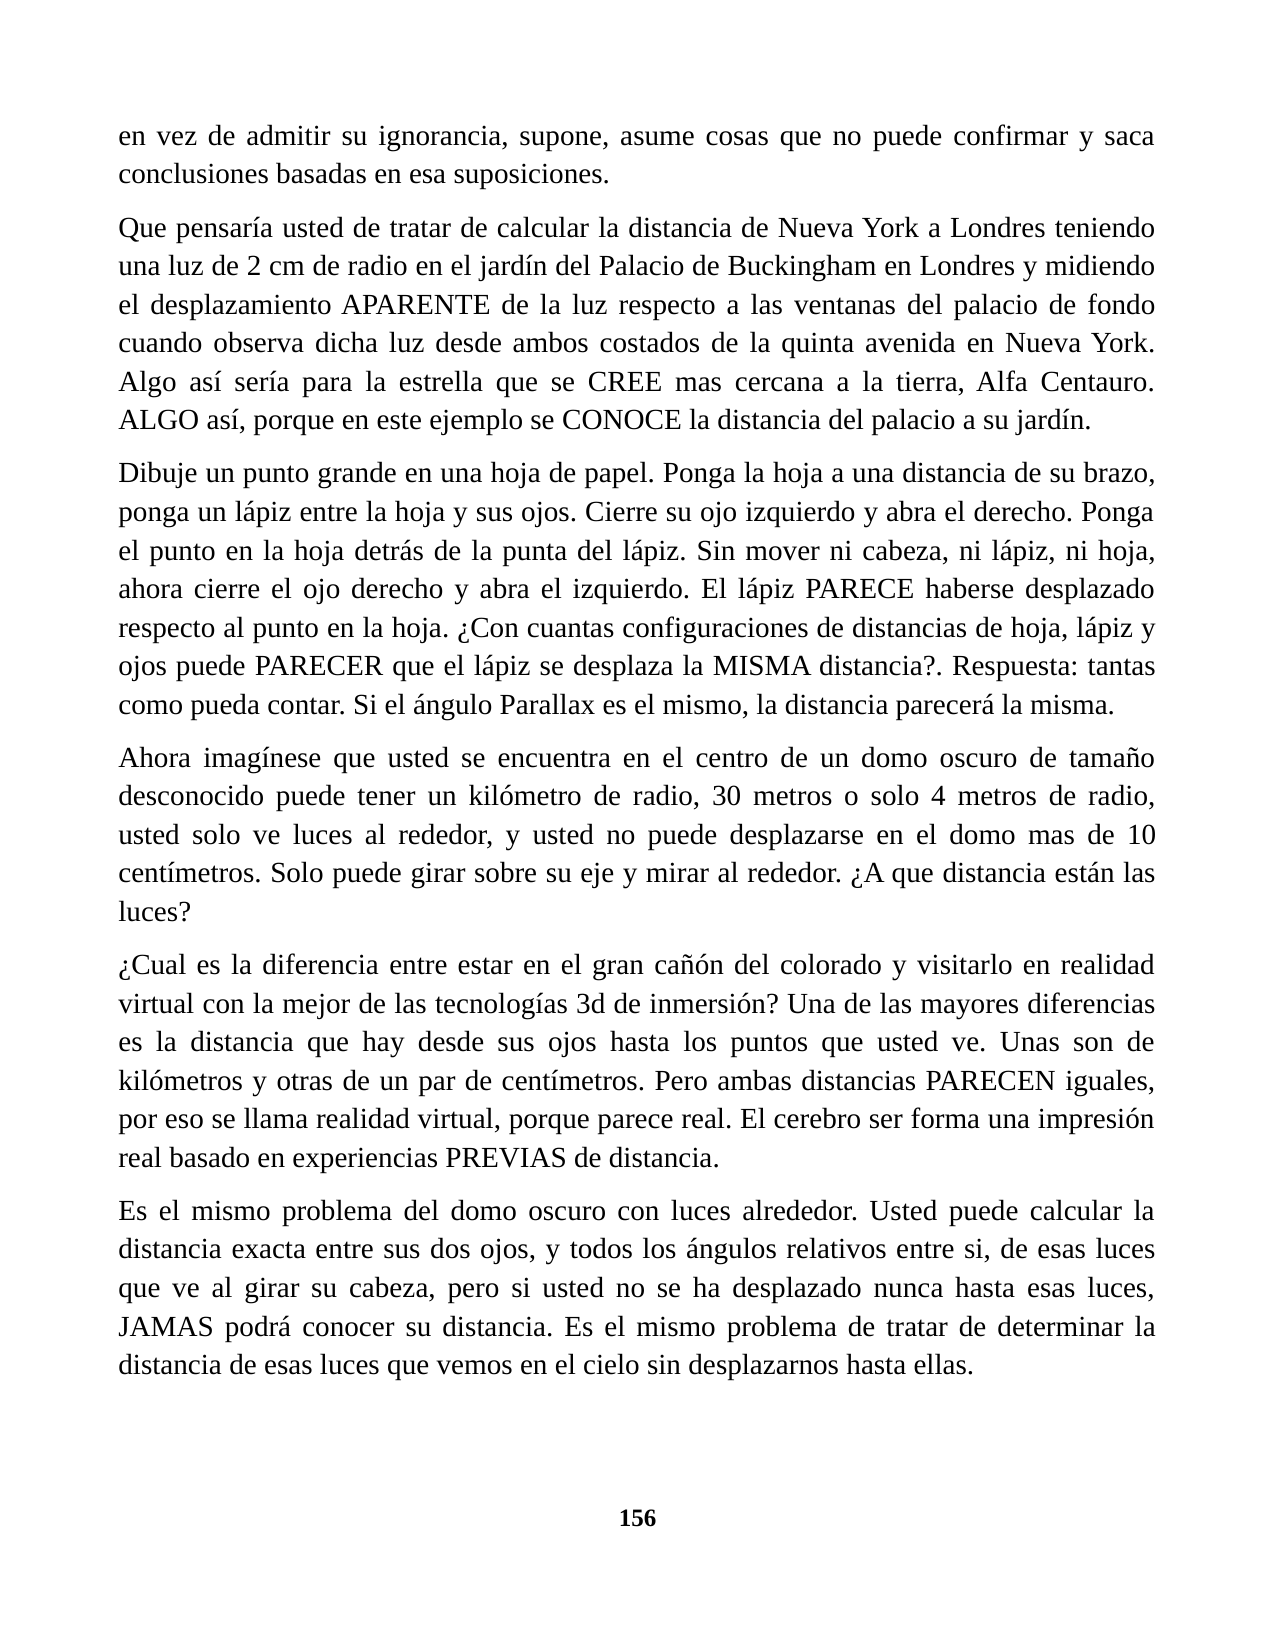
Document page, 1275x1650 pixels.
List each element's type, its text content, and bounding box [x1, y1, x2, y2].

text ¿Cual es la diferencia entre estar en el gran cañón del colorado y visitarlo en realidad virtual con la mejor de las tecnologías 3d de inmersión? Una de las mayores diferencias es la distancia que hay desde sus ojos hasta los puntos que usted ve. Unas son de kilómetros y otras de un par de centímetros. Pero ambas distancias PARECEN iguales, por eso se llama realidad virtual, porque parece real. El cerebro ser forma una impresión real basado en experiencias PREVIAS de distancia. [118, 947, 1157, 1173]
text Ahora imagínese que usted se encuentra en el centro de un domo oscuro de tamaño desconocido puede tener un kilómetro de radio, 30 metros o solo 4 metros de radio, usted solo ve luces al rededor, y usted no puede desplazarse en el domo mas de 10 centímetros. Solo puede girar sobre su eje y mirar al rededor. ¿A que distancia están las luces? [118, 740, 1157, 928]
text en vez de admitir su ignorancia, supone, asume cosas que no puede confirmar y saca conclusiones basadas en esa suposiciones. [118, 118, 1157, 190]
text Es el mismo problema del domo oscuro con luces alrededor. Usted puede calcular la distancia exacta entre sus dos ojos, y todos los ángulos relativos entre si, de esas luces que ve al girar su cabeza, pero si usted no se ha desplazado nunca hasta esas luces, JAMAS podrá conocer su distancia. Es el mismo problema de tratar de determinar la distancia de esas luces que vemos en el cielo sin desplazarnos hasta ellas. [118, 1193, 1157, 1381]
text Dibuje un punto grande en una hoja de papel. Ponga la hoja a una distancia de su brazo, ponga un lápiz entre la hoja y sus ojos. Cierre su ojo izquierdo y abra el derecho. Ponga el punto en la hoja detrás de la punta del lápiz. Sin mover ni cabeza, ni lápiz, ni hoja, ahora cierre el ojo derecho y abra el izquierdo. El lápiz PARECE haberse desplazado respecto al punto en la hoja. ¿Con cuantas configuraciones de distancias de hoja, lápiz y ojos puede PARECER que el lápiz se desplaza la MISMA distancia?. Respuesta: tantas como pueda contar. Si el ángulo Parallax es el mismo, la distancia parecerá la misma. [118, 456, 1157, 720]
text Que pensaría usted de tratar de calcular la distancia de Nueva York a Londres teniendo una luz de 2 cm de radio en el jardín del Palacio de Buckingham en Londres y midiendo el desplazamiento APARENTE de la luz respecto a las ventanas del palacio de fondo cuando observa dicha luz desde ambos costados de la quinta avenida en Nueva York. Algo así sería para la estrella que se CREE mas cercana a la tierra, Alfa Centauro. ALGO así, porque en este ejemplo se CONOCE la distancia del palacio a su jardín. [118, 210, 1157, 436]
